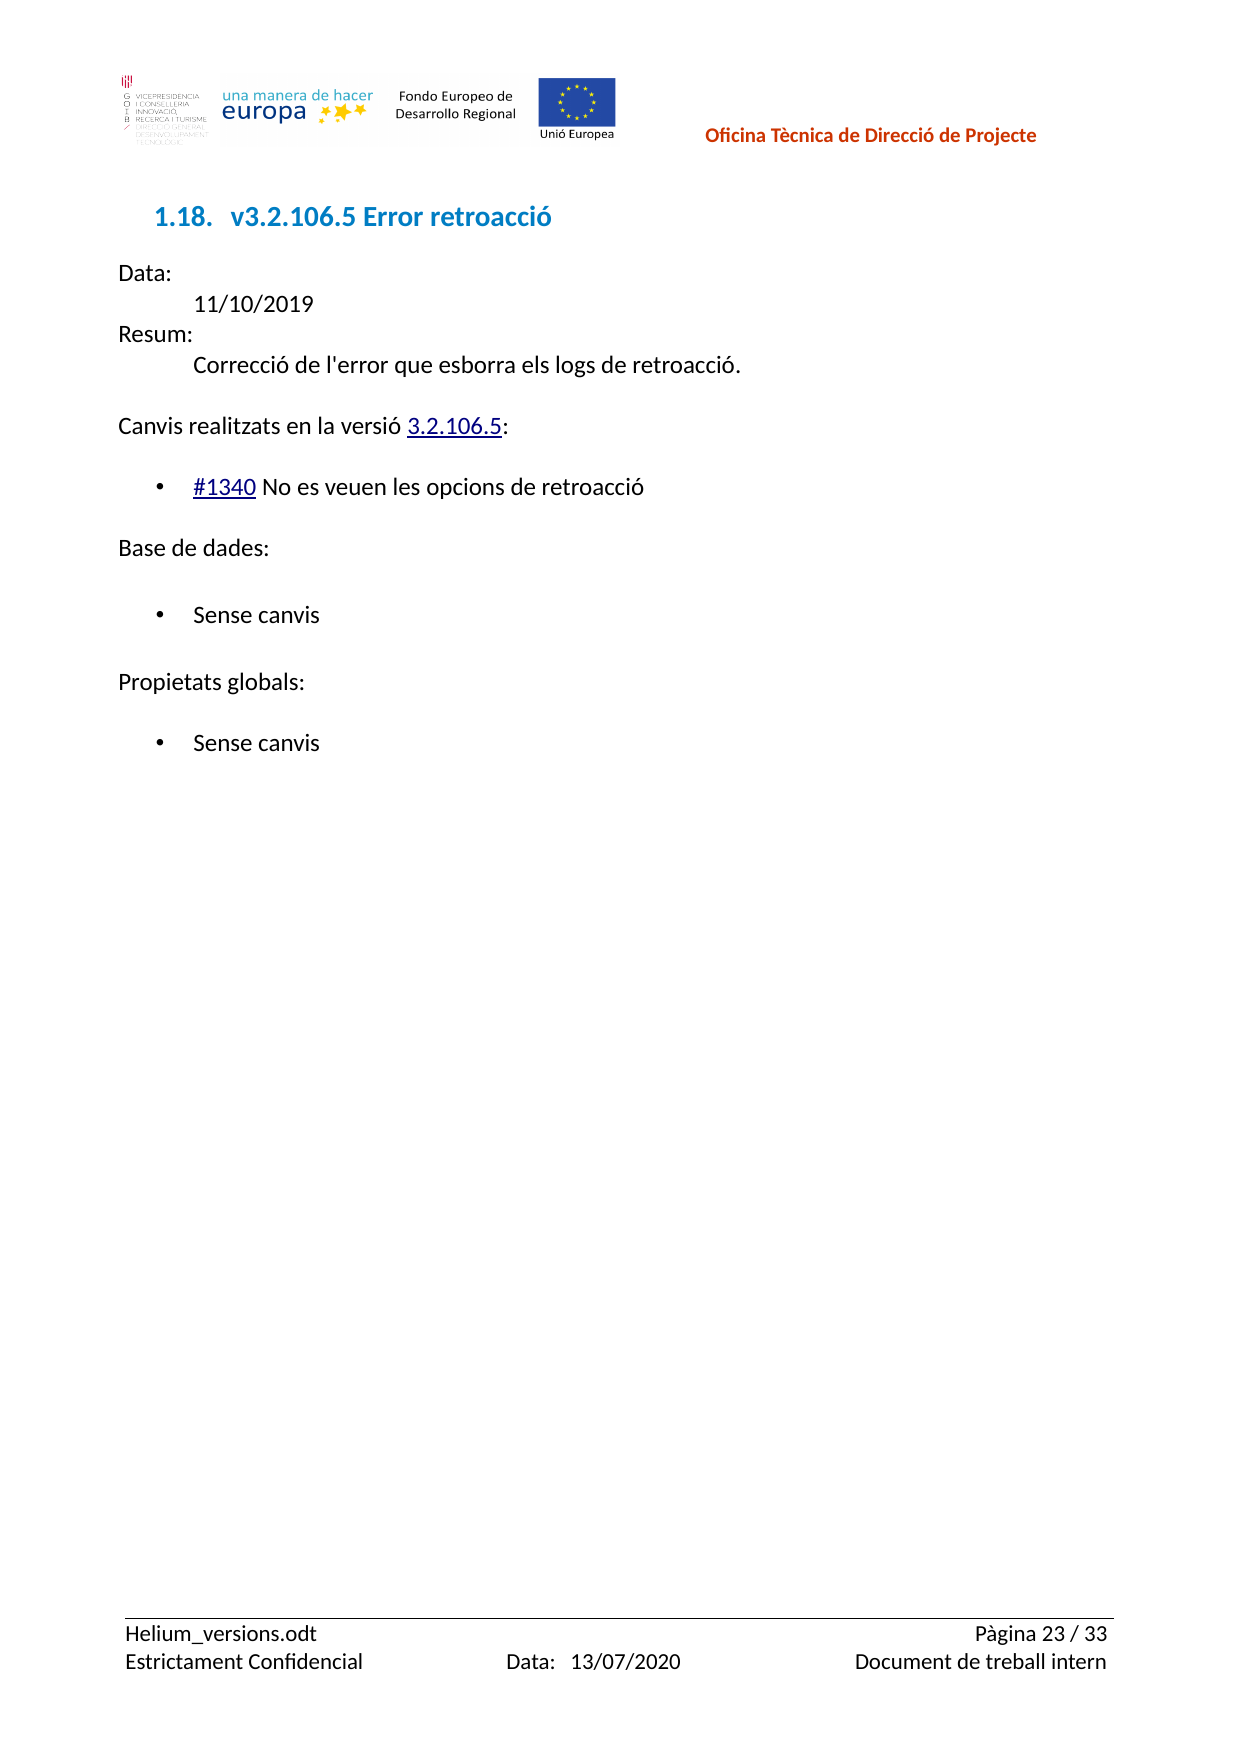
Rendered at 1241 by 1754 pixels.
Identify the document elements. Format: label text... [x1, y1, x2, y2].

text Propietats globals: [118, 666, 1122, 697]
list Sense canvis [156, 599, 1122, 630]
text 11/10/2019 [118, 288, 1122, 319]
text Data: [118, 258, 1122, 288]
picture [118, 73, 213, 147]
subtitle v3.2.106.5 Error retroacció [153, 198, 1122, 234]
list #1340 No es veuen les opcions de retroacció [156, 471, 1122, 502]
text Correcció de l'error que esborra els logs de retroacció. [118, 349, 1122, 380]
picture [219, 73, 621, 147]
text Canvis realitzats en la versió 3.2.106.5: [118, 410, 1122, 441]
text Resum: [118, 319, 1122, 349]
list Sense canvis [156, 727, 1122, 758]
text Base de dades: [118, 532, 1122, 563]
